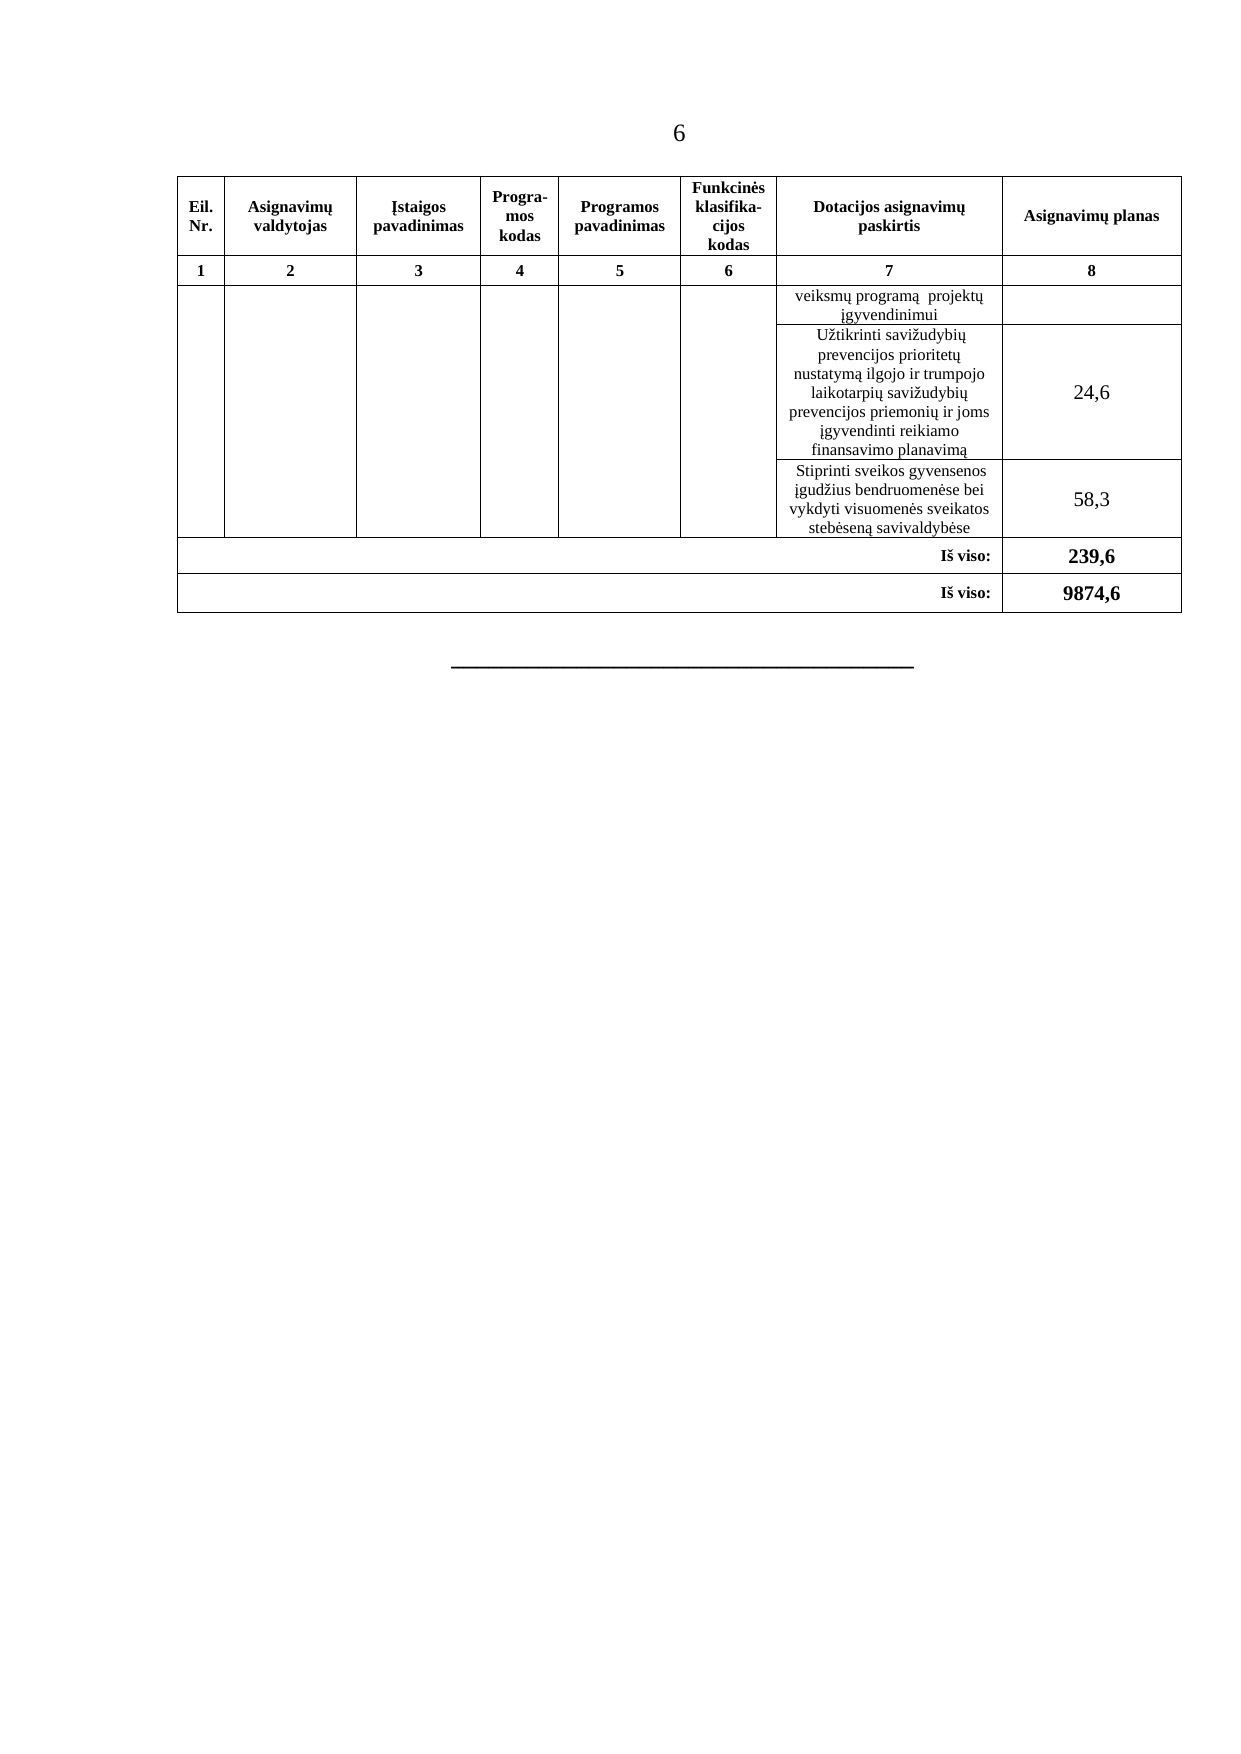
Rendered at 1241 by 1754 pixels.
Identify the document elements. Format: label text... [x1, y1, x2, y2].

table_cell [178, 286, 224, 537]
table_cell Užtikrinti savižudybių prevencijos prioritetų nustatymą ilgojo ir trumpojo laikotarpių savižudybių prevencijos priemonių ir joms įgyvendinti reikiamo finansavimo planavimą [777, 325, 1002, 459]
table_cell [357, 286, 480, 537]
table_cell 2 [225, 256, 356, 285]
table_header Dotacijos asignavimų paskirtis [777, 177, 1002, 255]
table_cell Iš viso: [178, 574, 1002, 612]
table_header Progra-mos kodas [481, 177, 558, 255]
table_header Asignavimų valdytojas [225, 177, 356, 255]
text _____________________________________ [177, 642, 1181, 670]
table_cell veiksmų programą projektų įgyvendinimui [777, 286, 1002, 324]
table_cell Iš viso: [178, 538, 1002, 573]
table_cell [225, 286, 356, 537]
table_header Įstaigos pavadinimas [357, 177, 480, 255]
table_cell 239,6 [1003, 538, 1181, 573]
table_cell [559, 286, 680, 537]
table_header Eil. Nr. [178, 177, 224, 255]
table_cell 4 [481, 256, 558, 285]
table_cell [1003, 286, 1181, 324]
table_cell 9874,6 [1003, 574, 1181, 612]
table_cell Stiprinti sveikos gyvensenos įgudžius bendruomenėse bei vykdyti visuomenės sveikatos stebėseną savivaldybėse [777, 460, 1002, 537]
table_cell 8 [1003, 256, 1181, 285]
table_header Programos pavadinimas [559, 177, 680, 255]
table_header Funkcinės klasifika-cijos kodas [681, 177, 776, 255]
table_cell 6 [681, 256, 776, 285]
table_cell 24,6 [1003, 325, 1181, 459]
table_cell 5 [559, 256, 680, 285]
table_cell 3 [357, 256, 480, 285]
table_cell 7 [777, 256, 1002, 285]
table_cell [681, 286, 776, 537]
table_cell [481, 286, 558, 537]
table_cell 1 [178, 256, 224, 285]
table_header Asignavimų planas [1003, 177, 1181, 255]
table_cell 58,3 [1003, 460, 1181, 537]
